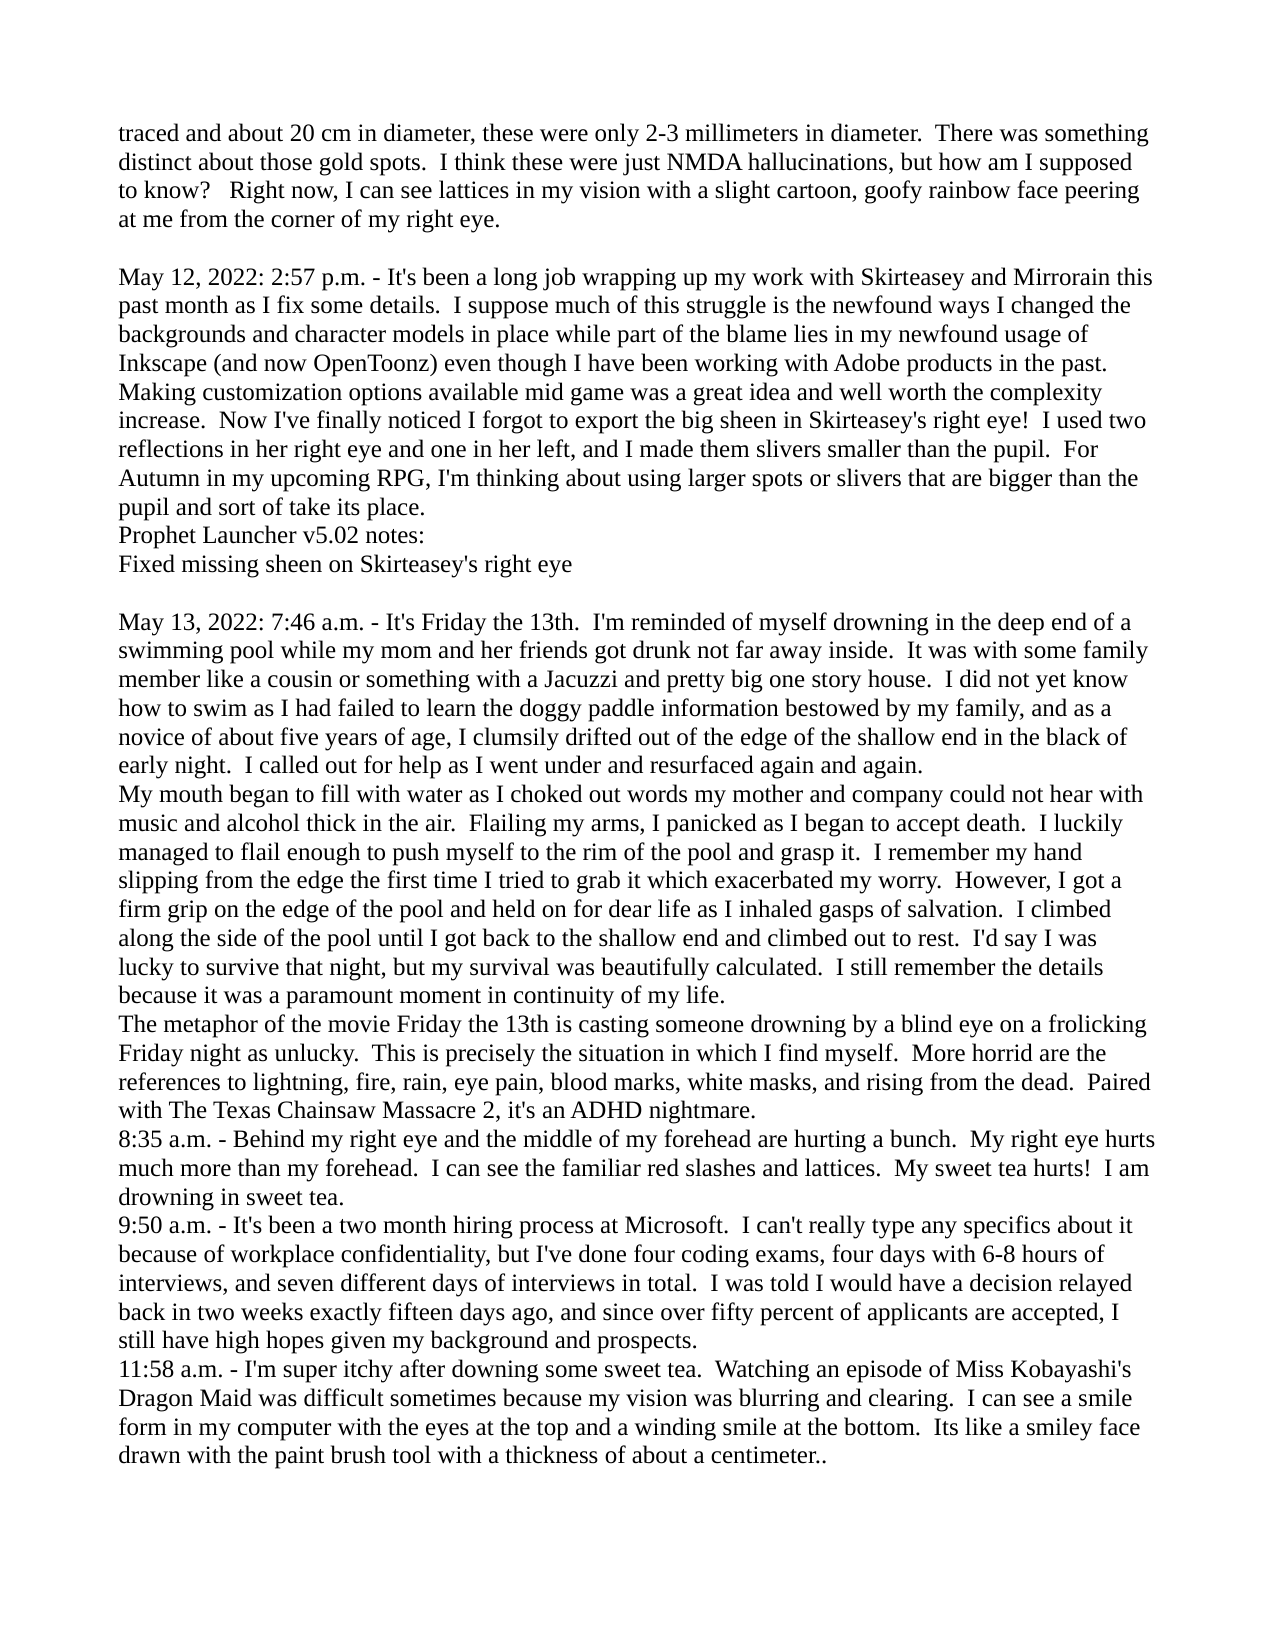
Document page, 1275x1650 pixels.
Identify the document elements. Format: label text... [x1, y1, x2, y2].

text May 12, 2022: 2:57 p.m. - It's been a long job wrapping up my work with Skirteasey and Mirrorain this past month as I fix some details. I suppose much of this struggle is the newfound ways I changed the backgrounds and character models in place while part of the blame lies in my newfound usage of Inkscape (and now OpenToonz) even though I have been working with Adobe products in the past. Making customization options available mid game was a great idea and well worth the complexity increase. Now I've finally noticed I forgot to export the big sheen in Skirteasey's right eye! I used two reflections in her right eye and one in her left, and I made them slivers smaller than the pupil. For Autumn in my upcoming RPG, I'm thinking about using larger spots or slivers that are bigger than the pupil and sort of take its place. [118, 262, 1157, 521]
text May 13, 2022: 7:46 a.m. - It's Friday the 13th. I'm reminded of myself drowning in the deep end of a swimming pool while my mom and her friends got drunk not far away inside. It was with some family member like a cousin or something with a Jacuzzi and pretty big one story house. I did not yet know how to swim as I had failed to learn the doggy paddle information bestowed by my family, and as a novice of about five years of age, I clumsily drifted out of the edge of the shallow end in the black of early night. I called out for help as I went under and resurfaced again and again. [118, 607, 1157, 779]
text Prophet Launcher v5.02 notes: [118, 521, 1157, 549]
text The metaphor of the movie Friday the 13th is casting someone drowning by a blind eye on a frolicking Friday night as unlucky. This is precisely the situation in which I find myself. More horrid are the references to lightning, fire, rain, eye pain, blood marks, white masks, and rising from the dead. Paired with The Texas Chainsaw Massacre 2, it's an ADHD nightmare. [118, 1009, 1157, 1124]
text My mouth began to fill with water as I choked out words my mother and company could not hear with music and alcohol thick in the air. Flailing my arms, I panicked as I began to accept death. I luckily managed to flail enough to push myself to the rim of the pool and grasp it. I remember my hand slipping from the edge the first time I tried to grab it which exacerbated my worry. However, I got a firm grip on the edge of the pool and held on for dear life as I inhaled gasps of salvation. I climbed along the side of the pool until I got back to the shallow end and climbed out to rest. I'd say I was lucky to survive that night, but my survival was beautifully calculated. I still remember the details because it was a paramount moment in continuity of my life. [118, 779, 1157, 1009]
text 9:50 a.m. - It's been a two month hiring process at Microsoft. I can't really type any specifics about it because of workplace confidentiality, but I've done four coding exams, four days with 6-8 hours of interviews, and seven different days of interviews in total. I was told I would have a decision relayed back in two weeks exactly fifteen days ago, and since over fifty percent of applicants are accepted, I still have high hopes given my background and prospects. [118, 1211, 1157, 1354]
text 8:35 a.m. - Behind my right eye and the middle of my forehead are hurting a bunch. My right eye hurts much more than my forehead. I can see the familiar red slashes and lattices. My sweet tea hurts! I am drowning in sweet tea. [118, 1124, 1157, 1211]
text Fixed missing sheen on Skirteasey's right eye [118, 549, 1157, 578]
text 11:58 a.m. - I'm super itchy after downing some sweet tea. Watching an episode of Miss Kobayashi's Dragon Maid was difficult sometimes because my vision was blurring and clearing. I can see a smile form in my computer with the eyes at the top and a winding smile at the bottom. Its like a smiley face drawn with the paint brush tool with a thickness of about a centimeter.. [118, 1354, 1157, 1469]
text traced and about 20 cm in diameter, these were only 2-3 millimeters in diameter. There was something distinct about those gold spots. I think these were just NMDA hallucinations, but how am I supposed to know? Right now, I can see lattices in my vision with a slight cartoon, goofy rainbow face peering at me from the corner of my right eye. [118, 118, 1157, 233]
